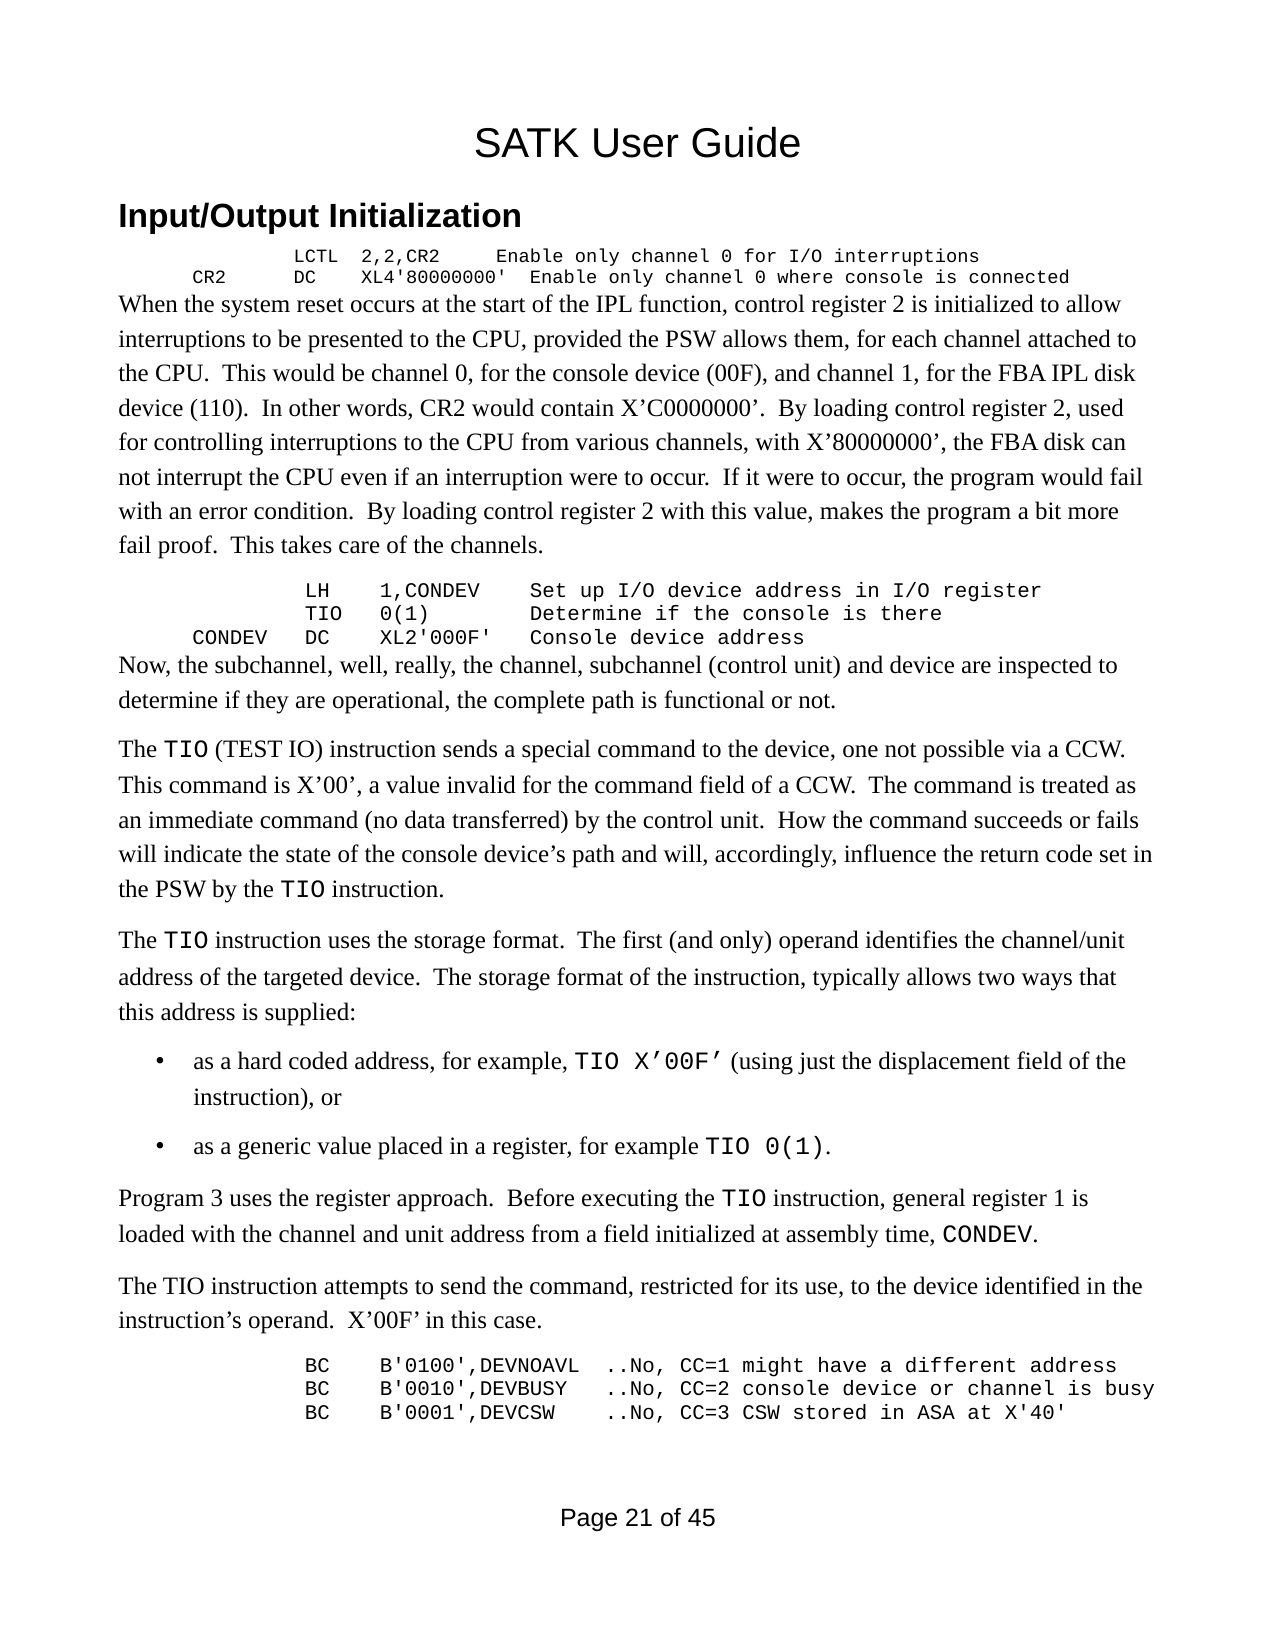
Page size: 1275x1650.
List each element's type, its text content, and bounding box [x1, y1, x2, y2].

text The TIO instruction attempts to send the command, restricted for its use, to the device identified in the instruction’s operand. X’00F’ in this case. [118, 1271, 1157, 1334]
text When the system reset occurs at the start of the IPL function, control register 2 is initialized to allow interruptions to be presented to the CPU, provided the PSW allows them, for each channel attached to the CPU. This would be channel 0, for the console device (00F), and channel 1, for the FBA IPL disk device (110). In other words, CR2 would contain X’C0000000’. By loading control register 2, used for controlling interruptions to the CPU from various channels, with X’80000000’, the FBA disk can not interrupt the CPU even if an interruption were to occur. If it were to occur, the program would fail with an error condition. By loading control register 2 with this value, makes the program a bit more fail proof. This takes care of the channels. [118, 289, 1157, 559]
list as a hard coded address, for example, TIO X’00F’ (using just the displacement field of the instruction), or [156, 1046, 1157, 1111]
text The TIO (TEST IO) instruction sends a special command to the device, one not possible via a CCW. This command is X’00’, a value invalid for the command field of a CCW. The command is treated as an immediate command (no data transferred) by the control unit. How the command succeeds or fails will indicate the state of the console device’s path and will, accordingly, influence the return code set in the PSW by the TIO instruction. [118, 734, 1157, 905]
text LCTL 2,2,CR2 Enable only channel 0 for I/O interruptions [192, 247, 1157, 268]
text CR2 DC XL4'80000000' Enable only channel 0 where console is connected [192, 268, 1157, 289]
text Now, the subchannel, well, really, the channel, subchannel (control unit) and device are inspected to determine if they are operational, the complete path is functional or not. [118, 651, 1157, 714]
text The TIO instruction uses the storage format. The first (and only) operand identifies the channel/unit address of the targeted device. The storage format of the instruction, typically allows two ways that this address is supplied: [118, 926, 1157, 1025]
text LH 1,CONDEV Set up I/O device address in I/O register [192, 579, 1157, 603]
text BC B'0001',DEVCSW ..No, CC=3 CSW stored in ASA at X'40' [192, 1402, 1157, 1426]
text Program 3 uses the register approach. Before executing the TIO instruction, general register 1 is loaded with the channel and unit address from a field initialized at assembly time, CONDEV. [118, 1183, 1157, 1250]
text BC B'0100',DEVNOAVL ..No, CC=1 might have a different address [192, 1354, 1157, 1378]
text TIO 0(1) Determine if the console is there [192, 603, 1157, 627]
list as a generic value placed in a register, for example TIO 0(1). [156, 1131, 1157, 1162]
text CONDEV DC XL2'000F' Console device address [192, 627, 1157, 651]
subtitle Input/Output Initialization [118, 196, 1157, 234]
text BC B'0010',DEVBUSY ..No, CC=2 console device or channel is busy [192, 1378, 1157, 1402]
